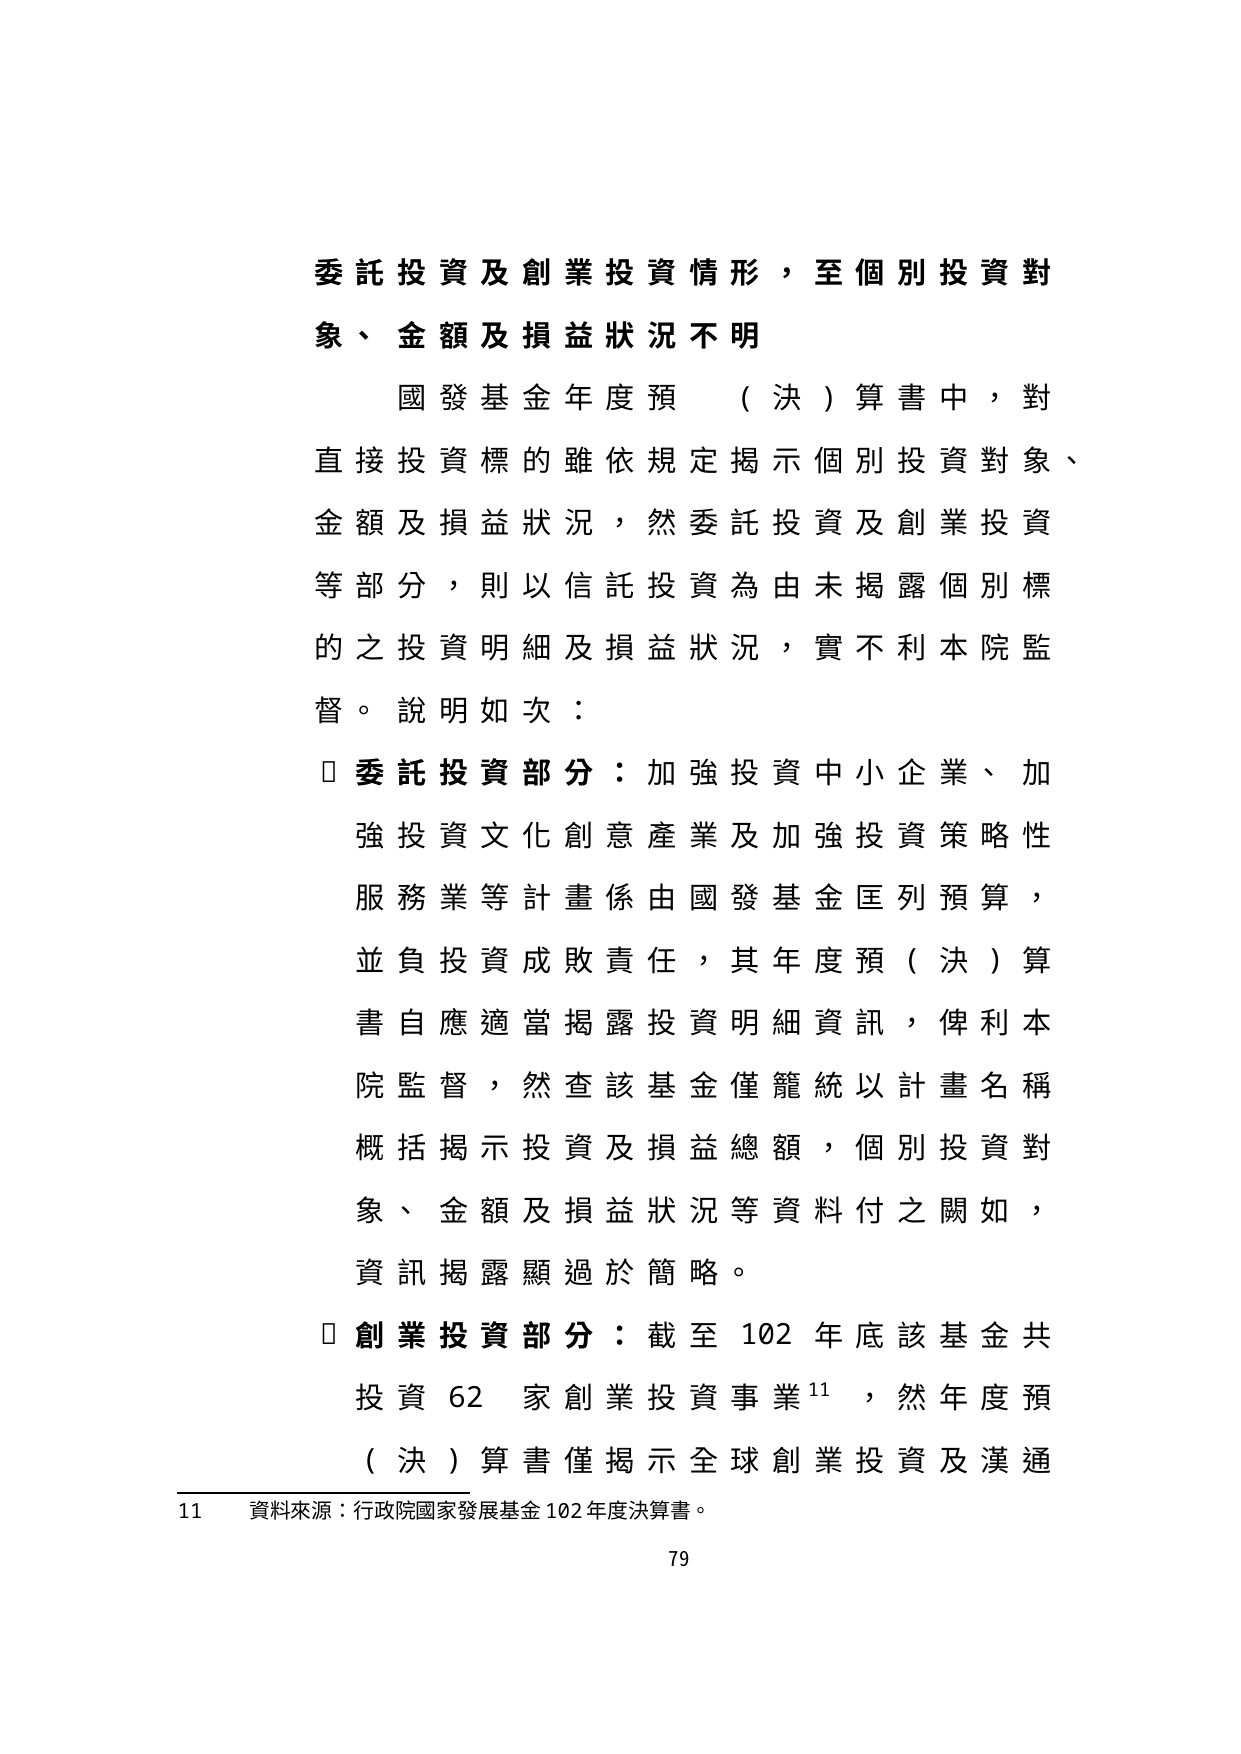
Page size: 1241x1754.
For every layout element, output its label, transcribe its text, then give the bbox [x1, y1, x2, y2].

text 委託投資及創業投資情形，至個別投資對象、金額及損益狀況不明 [271, 229, 1058, 354]
text 資料來源：行政院國家發展基金102年度決算書。 [177, 1493, 1063, 1525]
text 創業投資部分：截至102年底該基金共投資62 家創業投資事業，然年度預(決)算書僅揭示全球創業投資及漢通 [301, 1292, 1058, 1479]
text 國發基金年度預 (決)算書中，對直接投資標的雖依規定揭示個別投資對象、金額及損益狀況，然委託投資及創業投資等部分，則以信託投資為由未揭露個別標的之投資明細及損益狀況，實不利本院監督。說明如次： [301, 354, 1058, 729]
text 委託投資部分：加強投資中小企業、加強投資文化創意產業及加強投資策略性服務業等計畫係由國發基金匡列預算，並負投資成敗責任，其年度預(決)算書自應適當揭露投資明細資訊，俾利本院監督，然查該基金僅籠統以計畫名稱概括揭示投資及損益總額，個別投資對象、金額及損益狀況等資料付之闕如，資訊揭露顯過於簡略。 [301, 729, 1058, 1292]
